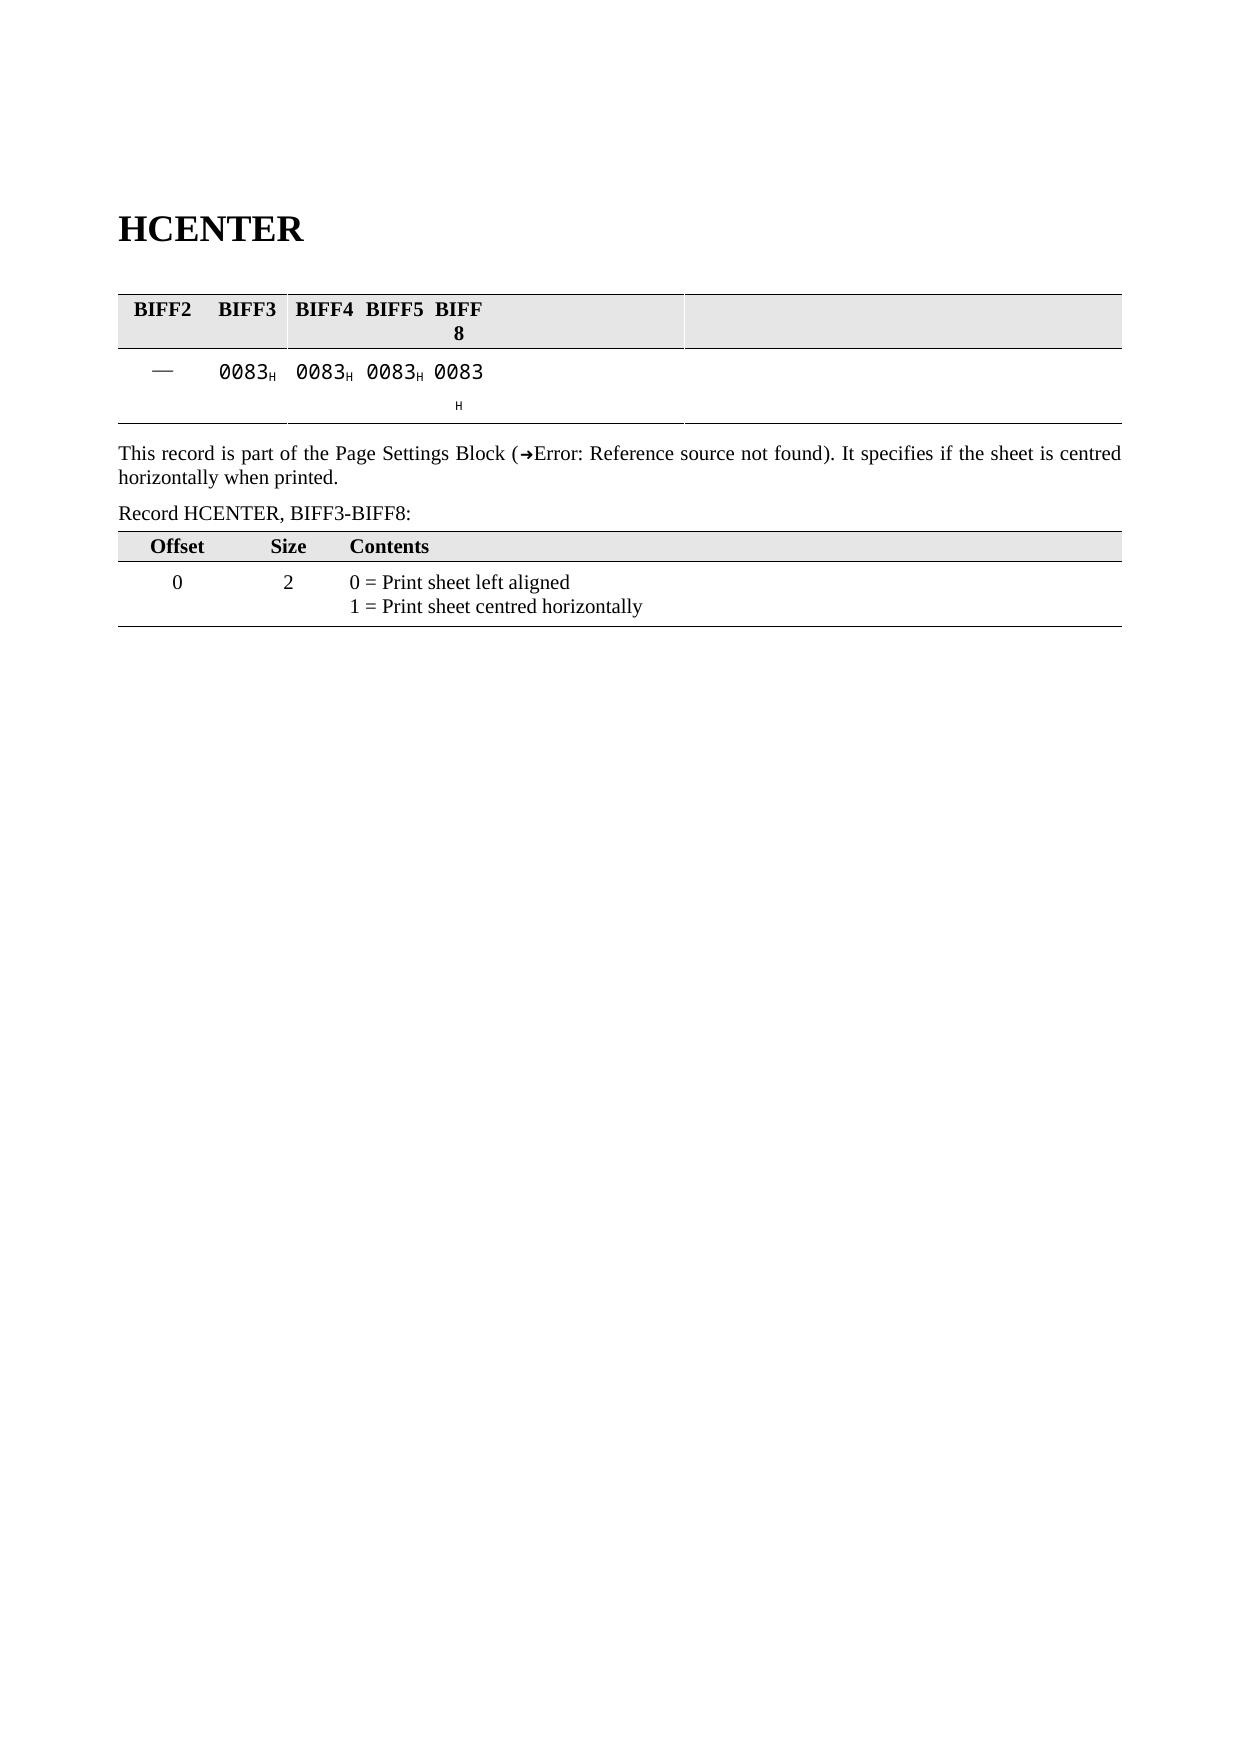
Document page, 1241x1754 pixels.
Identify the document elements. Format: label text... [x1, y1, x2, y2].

table_header [642, 295, 684, 348]
table_header Contents [340, 532, 1122, 561]
table_header Offset [118, 532, 236, 561]
text This record is part of the Page Settings Block (➜4.4). It specifies if the sheet is centred horizontally when printed. [118, 441, 1122, 489]
text Record HCENTER, BIFF3-BIFF8: [118, 501, 1122, 525]
table_header [489, 295, 545, 348]
table_header [596, 295, 642, 348]
table_header BIFF3 [207, 295, 287, 348]
table_header BIFF5 [361, 295, 428, 348]
table_cell 0083H [207, 349, 287, 423]
table_cell 0 = Print sheet left aligned 1 = Print sheet centred horizontally [340, 562, 1122, 626]
table_cell [545, 349, 596, 423]
table_cell 0083H [361, 349, 428, 423]
table_cell — [118, 349, 207, 423]
subtitle HCENTER [118, 207, 1122, 250]
table_cell [685, 349, 1122, 423]
table_header BIFF8 [428, 295, 489, 348]
table_header [545, 295, 596, 348]
table_cell [642, 349, 684, 423]
table_cell 0083H [428, 349, 489, 423]
table_header [685, 295, 1122, 348]
table_cell 2 [236, 562, 340, 626]
table_cell [489, 349, 545, 423]
table_cell 0 [118, 562, 236, 626]
table_header Size [236, 532, 340, 561]
table_cell 0083H [288, 349, 361, 423]
table_header BIFF2 [118, 295, 207, 348]
table_cell [596, 349, 642, 423]
table_header BIFF4 [288, 295, 361, 348]
